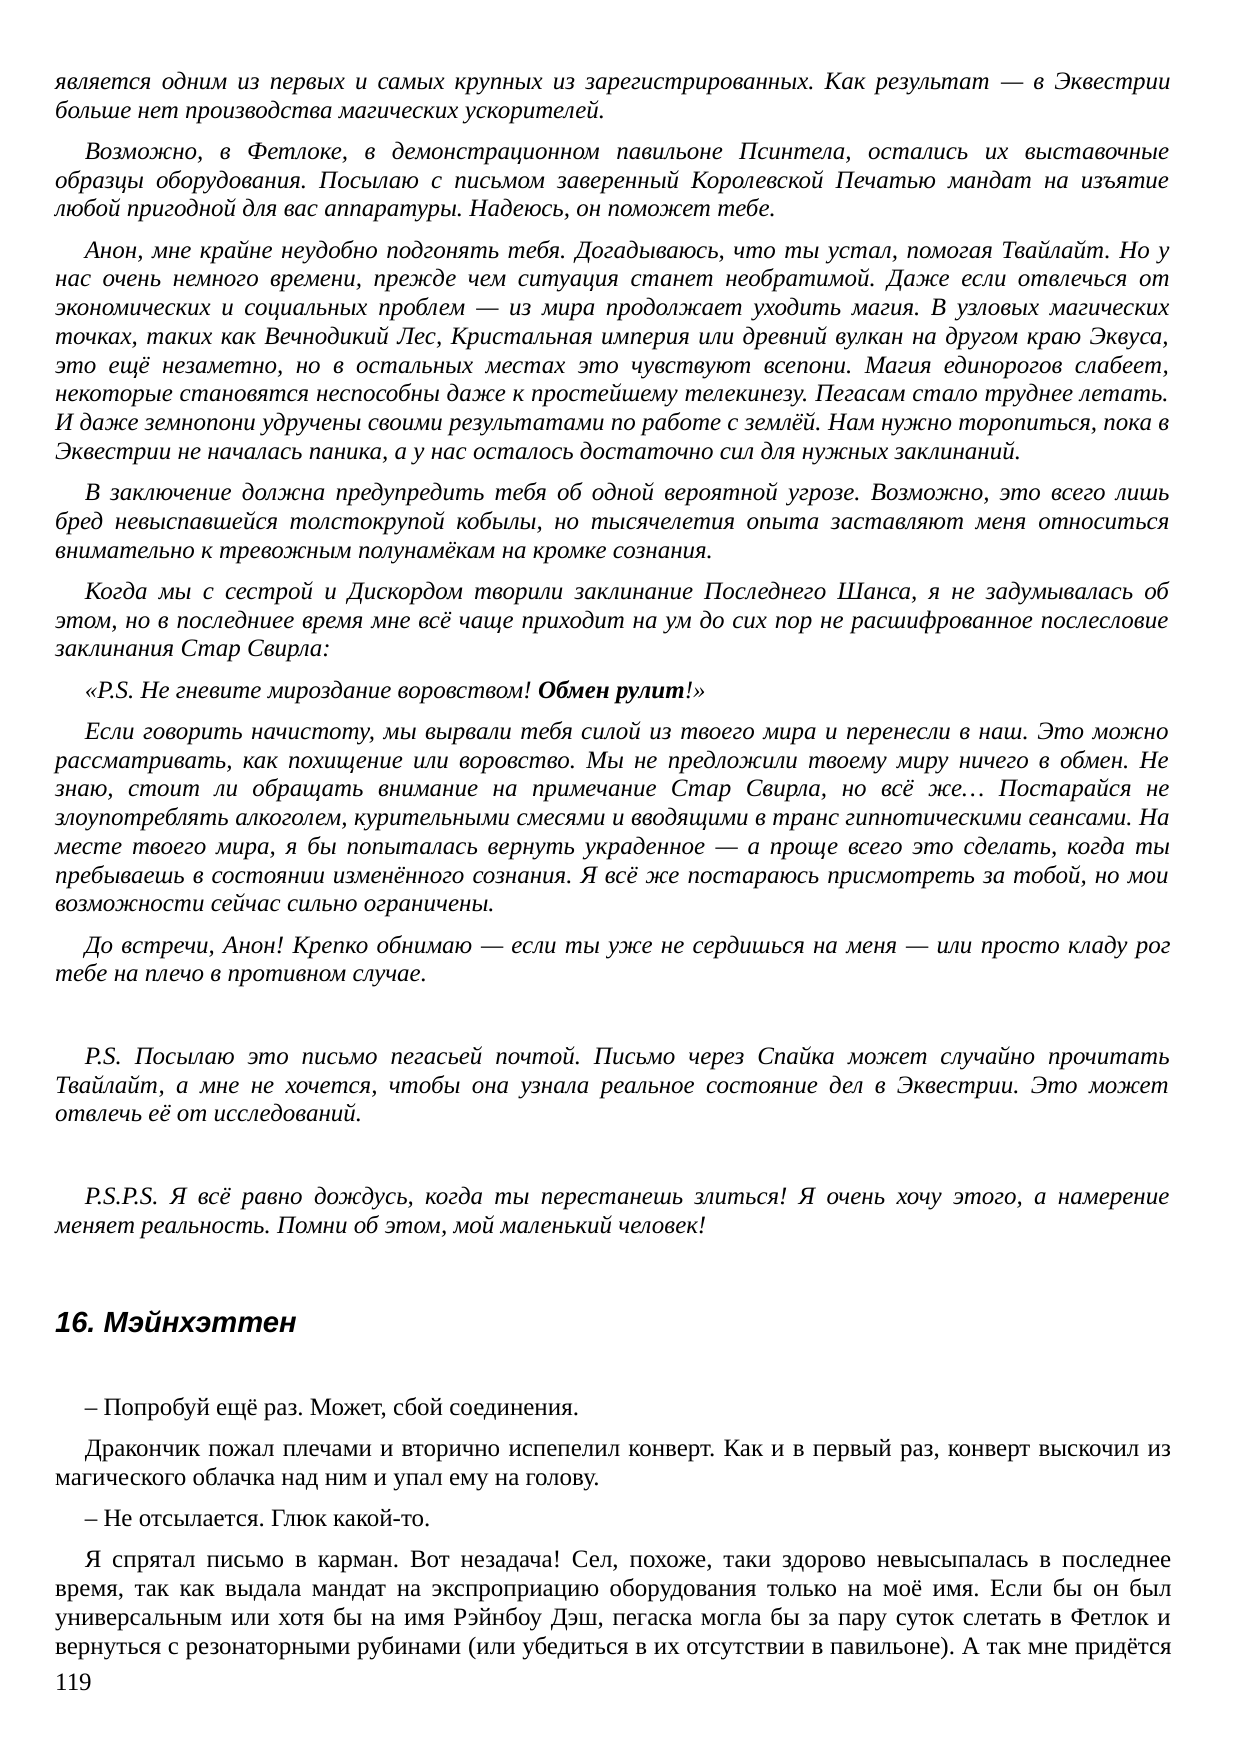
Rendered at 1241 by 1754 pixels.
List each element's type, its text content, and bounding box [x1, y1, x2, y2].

text P.S. Посылаю это письмо пегасьей почтой. Письмо через Спайка может случайно прочитать Твайлайт, а мне не хочется, чтобы она узнала реальное состояние дел в Эквестрии. Это может отвлечь её от исследований. [55, 1041, 1173, 1127]
text – Попробуй ещё раз. Может, сбой соединения. [55, 1392, 1173, 1421]
text Дракончик пожал плечами и вторично испепелил конверт. Как и в первый раз, конверт выскочил из магического облачка над ним и упал ему на голову. [55, 1433, 1173, 1491]
text Я спрятал письмо в карман. Вот незадача! Сел, похоже, таки здорово невысыпалась в последнее время, так как выдала мандат на экспроприацию оборудования только на моё имя. Если бы он был универсальным или хотя бы на имя Рэйнбоу Дэш, пегаска могла бы за пару суток слетать в Фетлок и вернуться с резонаторными рубинами (или убедиться в их отсутствии в павильоне). А так мне придётся [55, 1544, 1173, 1659]
text P.S.P.S. Я всё равно дождусь, когда ты перестанешь злиться! Я очень хочу этого, а намерение меняет реальность. Помни об этом, мой маленький человек! [55, 1181, 1173, 1238]
text – Не отсылается. Глюк какой-то. [55, 1503, 1173, 1532]
text До встречи, Анон! Крепко обнимаю — если ты уже не сердишься на меня — или просто кладу рог тебе на плечо в противном случае. [55, 930, 1173, 987]
text Возможно, в Фетлоке, в демонстрационном павильоне Псинтела, остались их выставочные образцы оборудования. Посылаю с письмом заверенный Королевской Печатью мандат на изъятие любой пригодной для вас аппаратуры. Надеюсь, он поможет тебе. [55, 136, 1173, 222]
text Когда мы с сестрой и Дискордом творили заклинание Последнего Шанса, я не задумывалась об этом, но в последниее время мне всё чаще приходит на ум до сих пор не расшифрованное послесловие заклинания Стар Свирла: [55, 576, 1173, 662]
text Если говорить начистоту, мы вырвали тебя силой из твоего мира и перенесли в наш. Это можно рассматривать, как похищение или воровство. Мы не предложили твоему миру ничего в обмен. Не знаю, стоит ли обращать внимание на примечание Стар Свирла, но всё же… Постарайся не злоупотреблять алкоголем, курительными смесями и вводящими в транс гипнотическими сеансами. На месте твоего мира, я бы попыталась вернуть украденное — а проще всего это сделать, когда ты пребываешь в состоянии изменённого сознания. Я всё же постараюсь присмотреть за тобой, но мои возможности сейчас сильно ограничены. [55, 716, 1173, 917]
text является одним из первых и самых крупных из зарегистрированных. Как результат — в Эквестрии больше нет производства магических ускорителей. [55, 66, 1173, 123]
subtitle 16. Мэйнхэттен [55, 1305, 1173, 1338]
text В заключение должна предупредить тебя об одной вероятной угрозе. Возможно, это всего лишь бред невыспавшейся толстокрупой кобылы, но тысячелетия опыта заставляют меня относиться внимательно к тревожным полунамёкам на кромке сознания. [55, 477, 1173, 563]
text Анон, мне крайне неудобно подгонять тебя. Догадываюсь, что ты устал, помогая Твайлайт. Но у нас очень немного времени, прежде чем ситуация станет необратимой. Даже если отвлечься от экономических и социальных проблем — из мира продолжает уходить магия. В узловых магических точках, таких как Вечнодикий Лес, Кристальная империя или древний вулкан на другом краю Эквуса, это ещё незаметно, но в остальных местах это чувствуют всепони. Магия единорогов слабеет, некоторые становятся неспособны даже к простейшему телекинезу. Пегасам стало труднее летать. И даже земнопони удручены своими результатами по работе с землёй. Нам нужно торопиться, пока в Эквестрии не началась паника, а у нас осталось достаточно сил для нужных заклинаний. [55, 235, 1173, 465]
text «P.S. Не гневите мироздание воровством! Обмен рулит!» [55, 675, 1173, 703]
